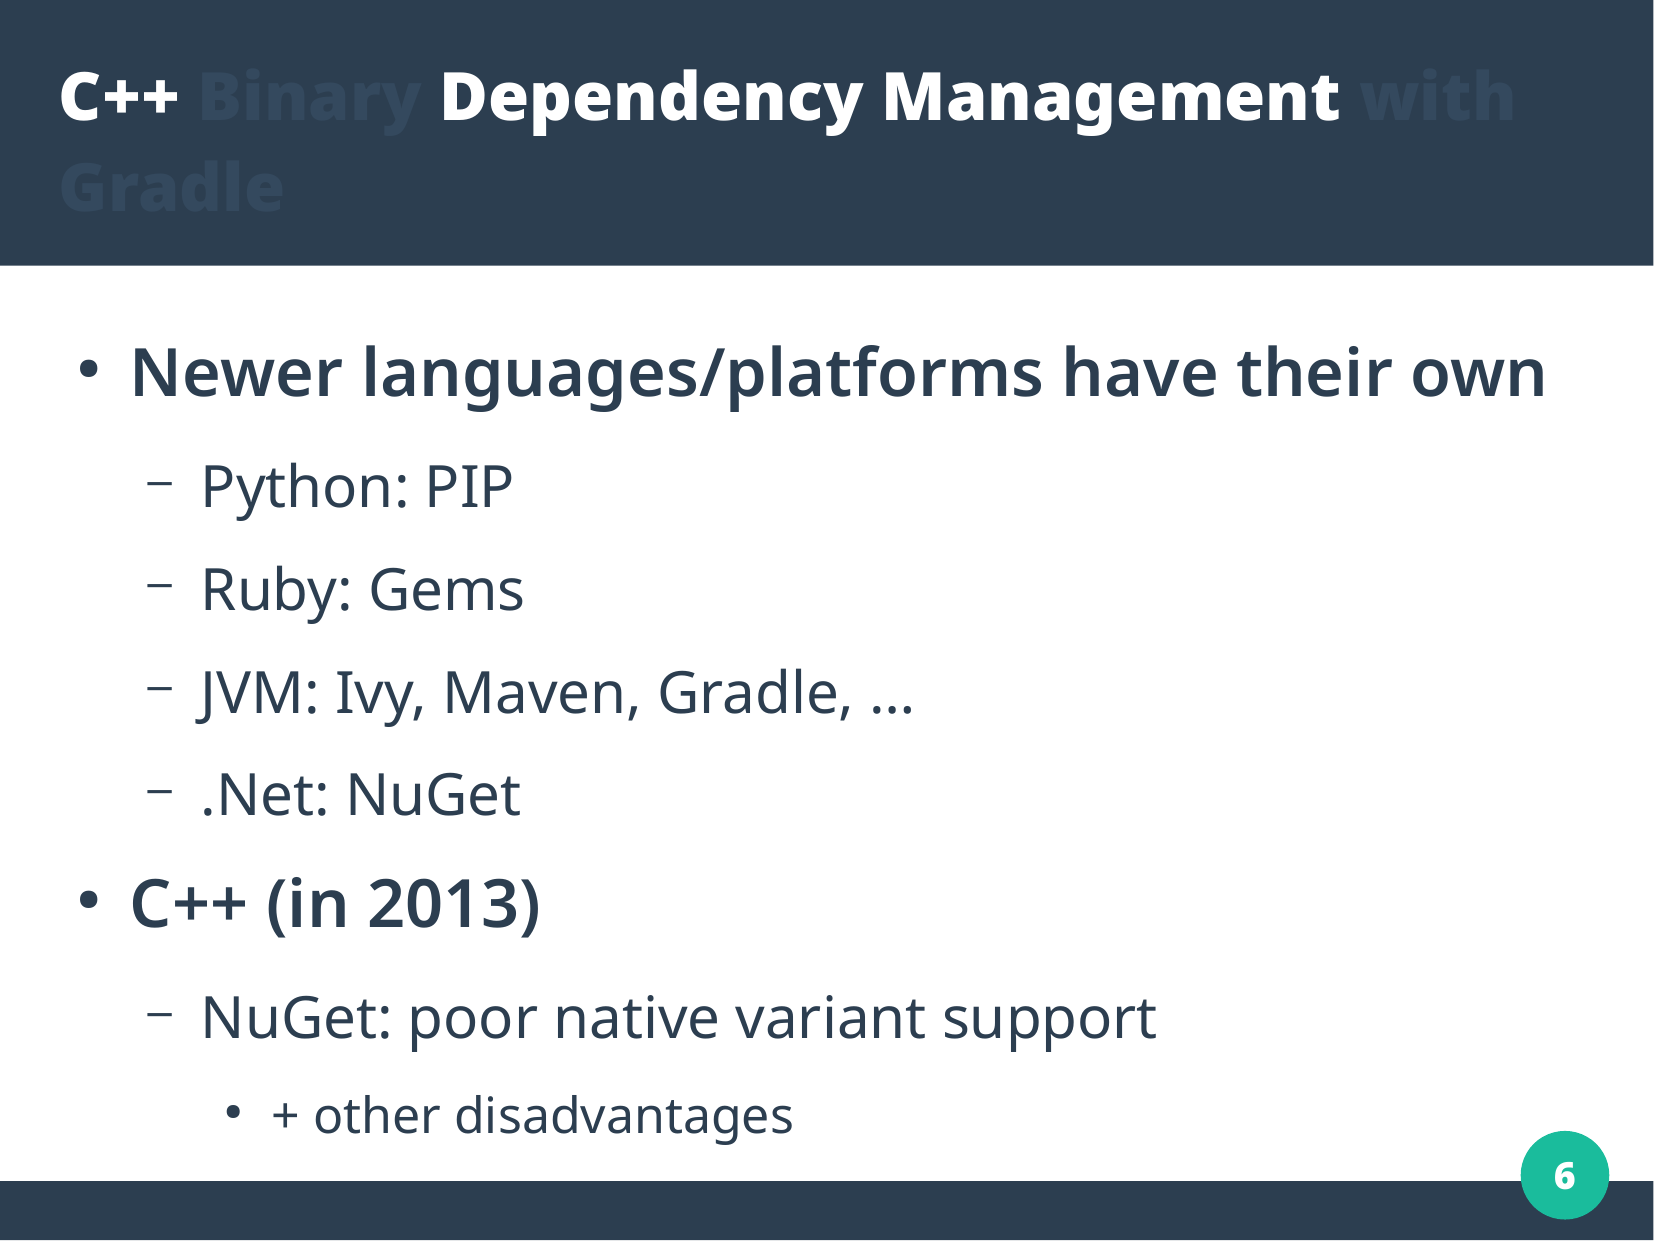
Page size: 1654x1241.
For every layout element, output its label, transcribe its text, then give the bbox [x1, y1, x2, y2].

list Newer languages/platforms have their own Python: PIP Ruby: Gems JVM: Ivy, Maven, Gradle, … .Net: NuGet C++ (in 2013) NuGet: poor native variant support + other disadvantages [59, 324, 1595, 1152]
title C++ Binary Dependency Management with Gradle [59, 49, 1595, 207]
